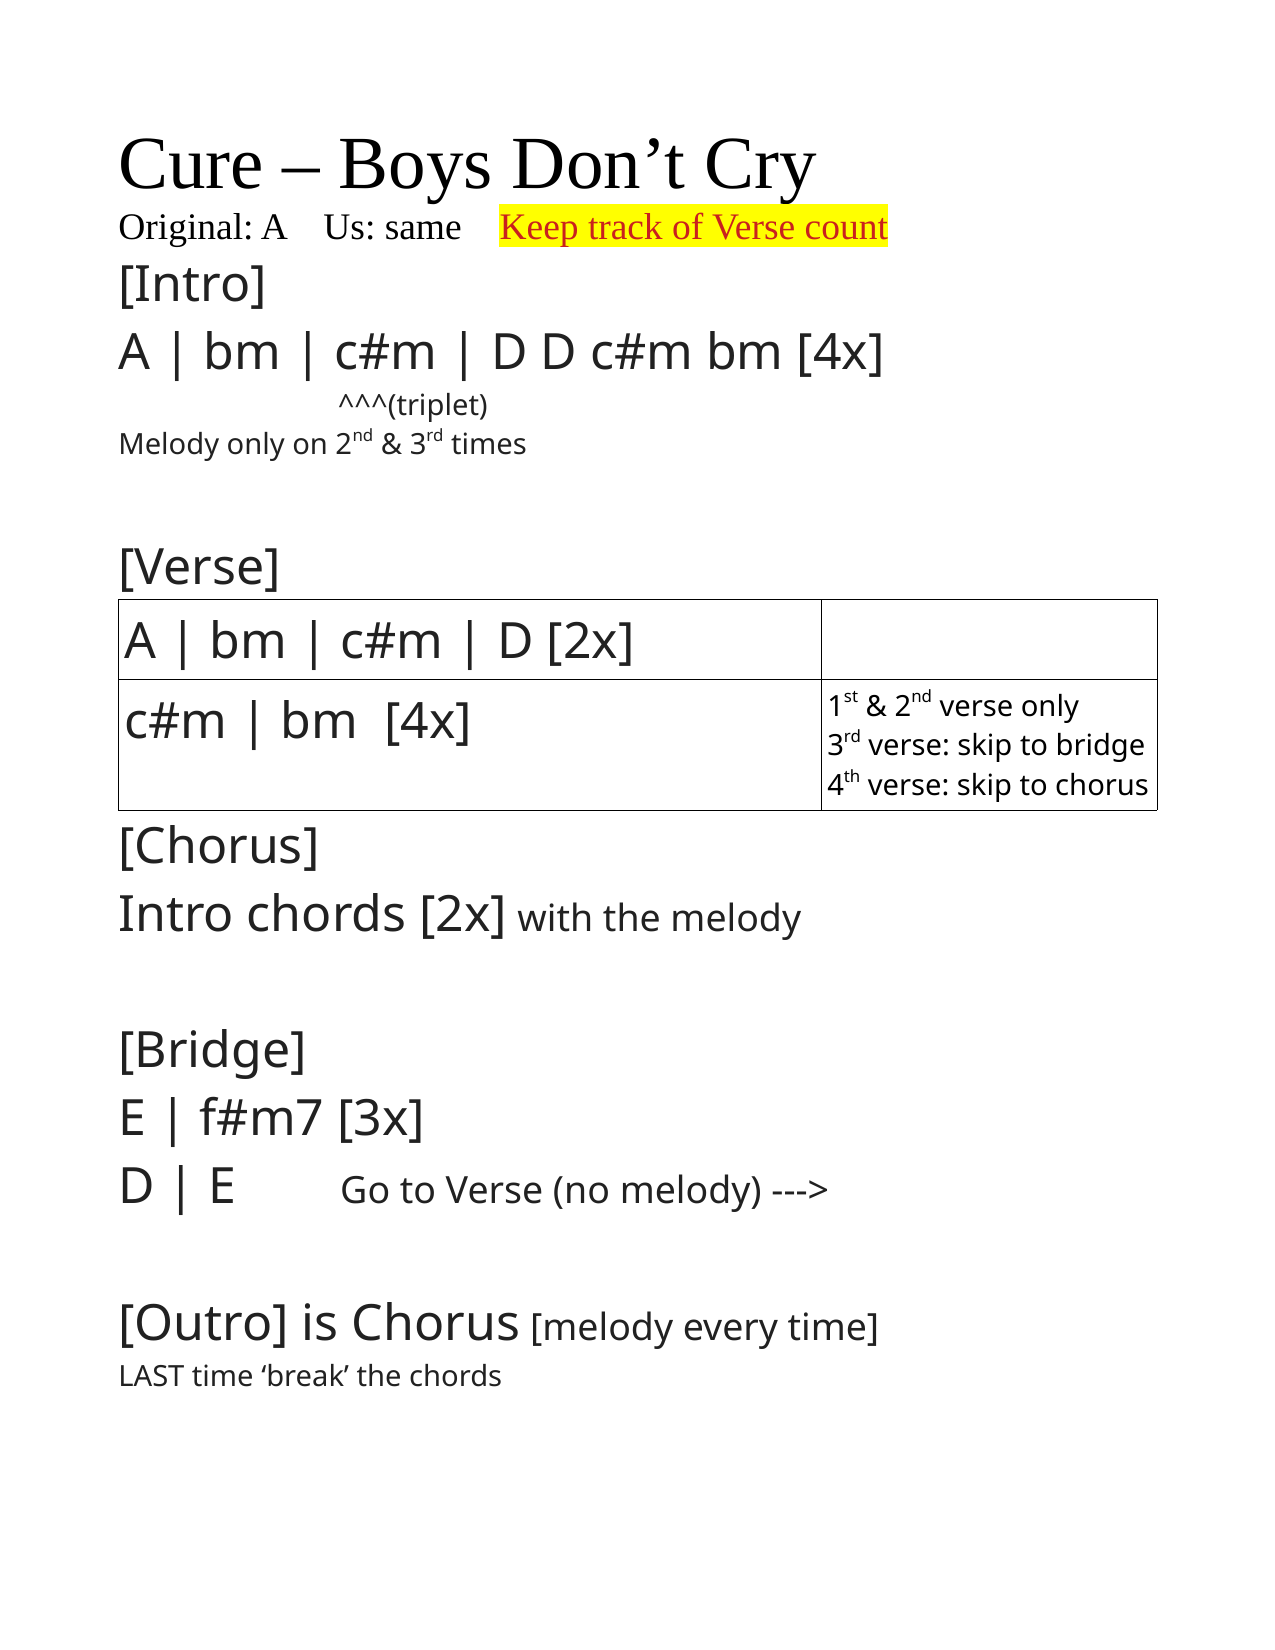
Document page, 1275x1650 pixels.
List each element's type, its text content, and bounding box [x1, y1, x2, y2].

text [Chorus] [118, 811, 1157, 878]
text Intro chords [2x] with the melody [118, 878, 1157, 946]
table_header A | bm | c#m | D [2x] [119, 600, 821, 679]
table_cell c#m | bm [4x] [119, 680, 821, 810]
table_cell 1st & 2nd verse only 3rd verse: skip to bridge 4th verse: skip to chorus [822, 680, 1157, 810]
text Cure – Boys Don’t Cry [118, 118, 1157, 204]
table_header [822, 600, 1157, 679]
text [Intro] [118, 247, 1157, 316]
text D | E Go to Verse (no melody) ---> [118, 1150, 1157, 1218]
text [Verse] [118, 531, 1157, 599]
text E | f#m7 [3x] [118, 1082, 1157, 1150]
text [Outro] is Chorus [melody every time] [118, 1287, 1157, 1355]
text [Bridge] [118, 1014, 1157, 1082]
text LAST time ‘break’ the chords [118, 1355, 1157, 1394]
text Original: A Us: same Keep track of Verse count [118, 204, 1157, 247]
text Melody only on 2nd & 3rd times [118, 423, 1157, 463]
text ^^^(triplet) [118, 384, 1157, 423]
text A | bm | c#m | D D c#m bm [4x] [118, 316, 1157, 384]
